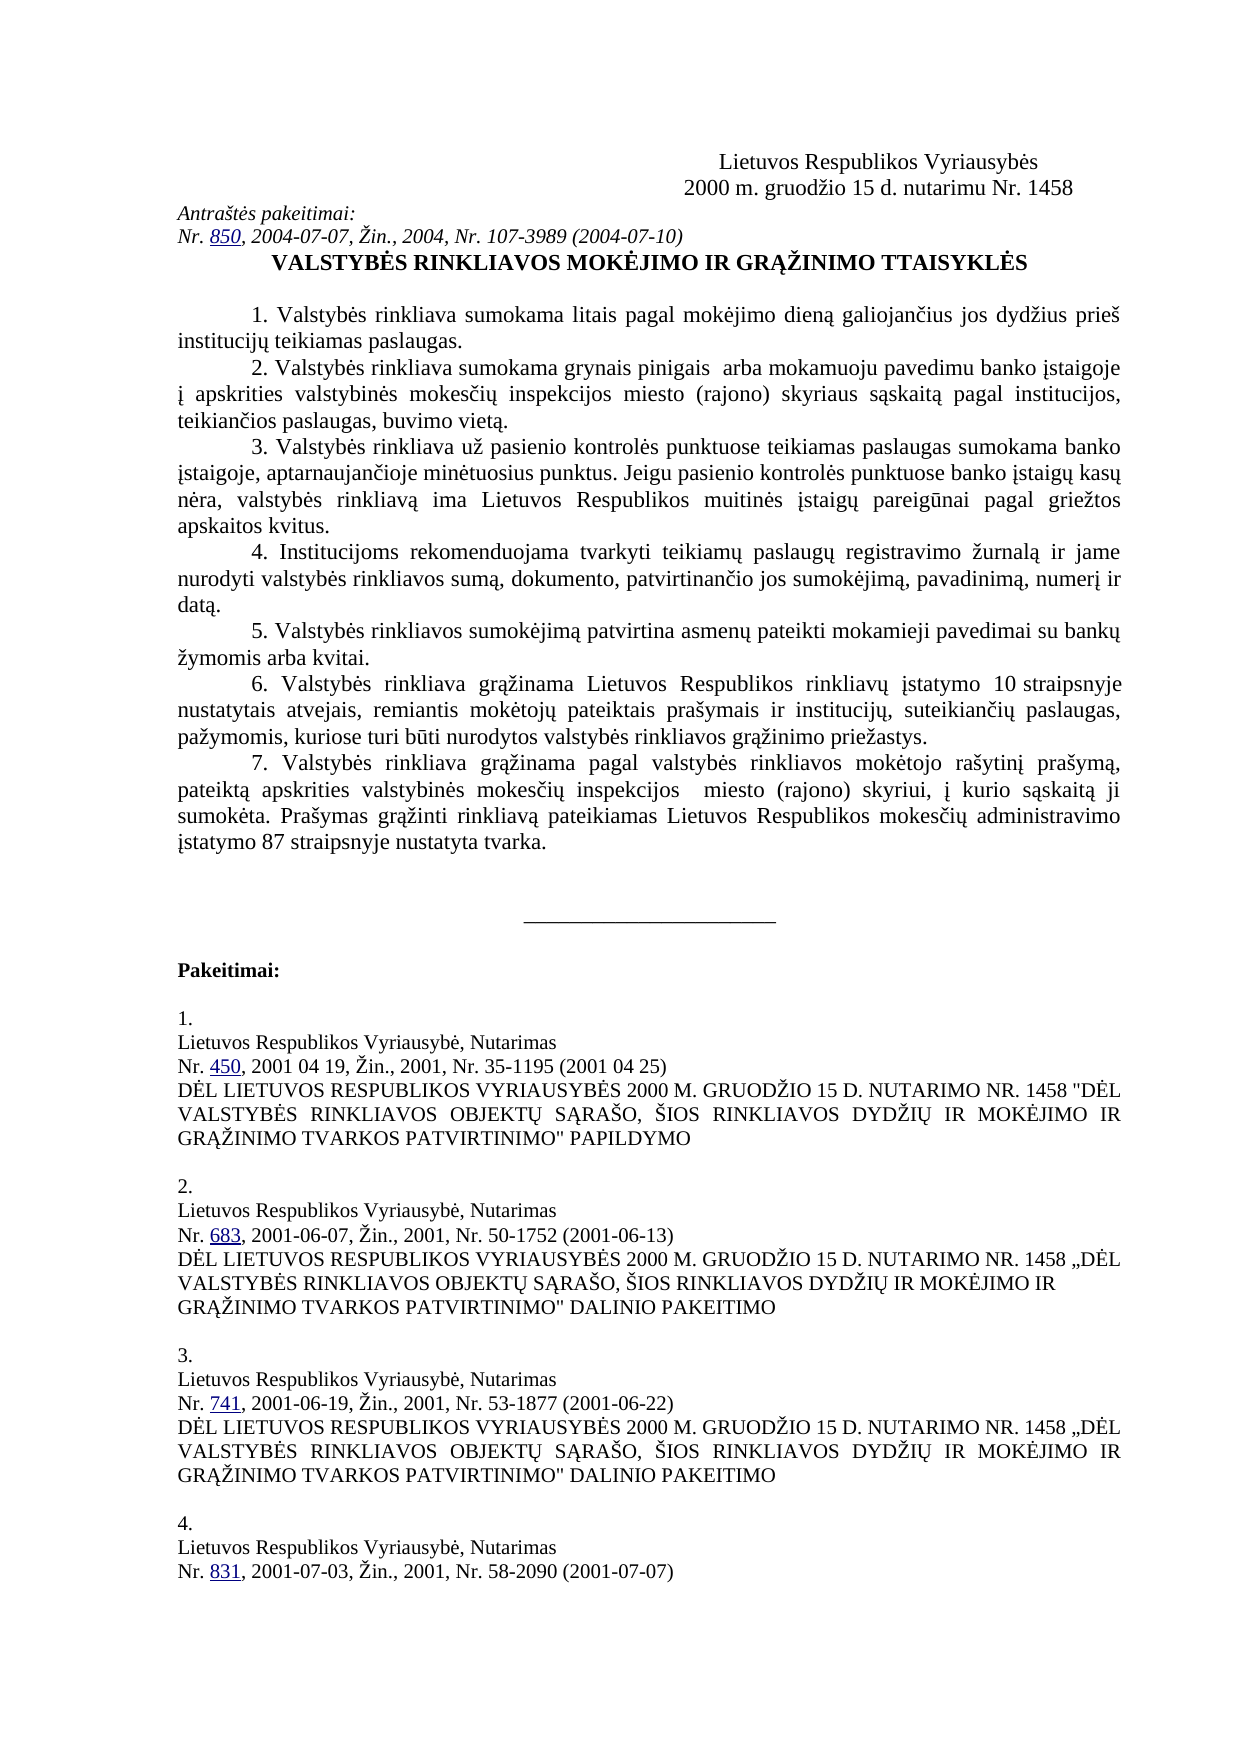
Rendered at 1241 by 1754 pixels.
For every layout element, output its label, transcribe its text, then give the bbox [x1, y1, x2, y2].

text 2. [177, 1174, 1122, 1198]
text 2. Valstybės rinkliava sumokama grynais pinigais arba mokamuoju pavedimu banko įstaigoje į apskrities valstybinės mokesčių inspekcijos miesto (rajono) skyriaus sąskaitą pagal institucijos, teikiančios paslaugas, buvimo vietą. [177, 354, 1122, 433]
text DĖL LIETUVOS RESPUBLIKOS VYRIAUSYBĖS 2000 M. GRUODŽIO 15 D. NUTARIMO NR. 1458 „DĖL VALSTYBĖS RINKLIAVOS OBJEKTŲ SĄRAŠO, ŠIOS RINKLIAVOS DYDŽIŲ IR MOKĖJIMO IR GRĄŽINIMO TVARKOS PATVIRTINIMO" DALINIO PAKEITIMO [177, 1415, 1122, 1487]
text DĖL LIETUVOS RESPUBLIKOS VYRIAUSYBĖS 2000 M. GRUODŽIO 15 D. NUTARIMO NR. 1458 "DĖL VALSTYBĖS RINKLIAVOS OBJEKTŲ SĄRAŠO, ŠIOS RINKLIAVOS DYDŽIŲ IR MOKĖJIMO IR GRĄŽINIMO TVARKOS PATVIRTINIMO" PAPILDYMO [177, 1078, 1122, 1150]
text DĖL LIETUVOS RESPUBLIKOS VYRIAUSYBĖS 2000 M. GRUODŽIO 15 D. NUTARIMO NR. 1458 „DĖL VALSTYBĖS RINKLIAVOS OBJEKTŲ SĄRAŠO, ŠIOS RINKLIAVOS DYDŽIŲ IR MOKĖJIMO IR GRĄŽINIMO TVARKOS PATVIRTINIMO" DALINIO PAKEITIMO [177, 1247, 1122, 1319]
text –––––––––––––––––––––– [177, 907, 1122, 934]
text Antraštės pakeitimai: [177, 200, 1122, 224]
text Nr. 683, 2001-06-07, Žin., 2001, Nr. 50-1752 (2001-06-13) [177, 1222, 1122, 1247]
text Pakeitimai: [177, 958, 1122, 982]
text Lietuvos Respublikos Vyriausybė, Nutarimas [177, 1198, 1122, 1222]
text Lietuvos Respublikos Vyriausybė, Nutarimas [177, 1030, 1122, 1054]
text Nr. 831, 2001-07-03, Žin., 2001, Nr. 58-2090 (2001-07-07) [177, 1559, 1122, 1583]
text 5. Valstybės rinkliavos sumokėjimą patvirtina asmenų pateikti mokamieji pavedimai su bankų žymomis arba kvitai. [177, 617, 1122, 670]
text Lietuvos Respublikos Vyriausybės 2000 m. gruodžio 15 d. nutarimu Nr. 1458 [635, 148, 1122, 200]
text 4. Institucijoms rekomenduojama tvarkyti teikiamų paslaugų registravimo žurnalą ir jame nurodyti valstybės rinkliavos sumą, dokumento, patvirtinančio jos sumokėjimą, pavadinimą, numerį ir datą. [177, 538, 1122, 617]
text Lietuvos Respublikos Vyriausybė, Nutarimas [177, 1535, 1122, 1559]
text 1. [177, 1006, 1122, 1030]
text VALSTYBĖS RINKLIAVOS MOKĖJIMO IR GRĄŽINIMO TTAISYKLĖS [177, 248, 1122, 275]
text Nr. 850, 2004-07-07, Žin., 2004, Nr. 107-3989 (2004-07-10) [177, 224, 1122, 248]
text Lietuvos Respublikos Vyriausybė, Nutarimas [177, 1367, 1122, 1391]
text 4. [177, 1511, 1122, 1535]
text 3. [177, 1343, 1122, 1367]
text 6. Valstybės rinkliava grąžinama Lietuvos Respublikos rinkliavų įstatymo 10 straipsnyje nustatytais atvejais, remiantis mokėtojų pateiktais prašymais ir institucijų, suteikiančių paslaugas, pažymomis, kuriose turi būti nurodytos valstybės rinkliavos grąžinimo priežastys. [177, 670, 1122, 749]
text 7. Valstybės rinkliava grąžinama pagal valstybės rinkliavos mokėtojo rašytinį prašymą, pateiktą apskrities valstybinės mokesčių inspekcijos miesto (rajono) skyriui, į kurio sąskaitą ji sumokėta. Prašymas grąžinti rinkliavą pateikiamas Lietuvos Respublikos mokesčių administravimo įstatymo 87 straipsnyje nustatyta tvarka. [177, 749, 1122, 855]
text 3. Valstybės rinkliava už pasienio kontrolės punktuose teikiamas paslaugas sumokama banko įstaigoje, aptarnaujančioje minėtuosius punktus. Jeigu pasienio kontrolės punktuose banko įstaigų kasų nėra, valstybės rinkliavą ima Lietuvos Respublikos muitinės įstaigų pareigūnai pagal griežtos apskaitos kvitus. [177, 433, 1122, 538]
text Nr. 741, 2001-06-19, Žin., 2001, Nr. 53-1877 (2001-06-22) [177, 1391, 1122, 1415]
text 1. Valstybės rinkliava sumokama litais pagal mokėjimo dieną galiojančius jos dydžius prieš institucijų teikiamas paslaugas. [177, 301, 1122, 354]
text Nr. 450, 2001 04 19, Žin., 2001, Nr. 35-1195 (2001 04 25) [177, 1054, 1122, 1078]
